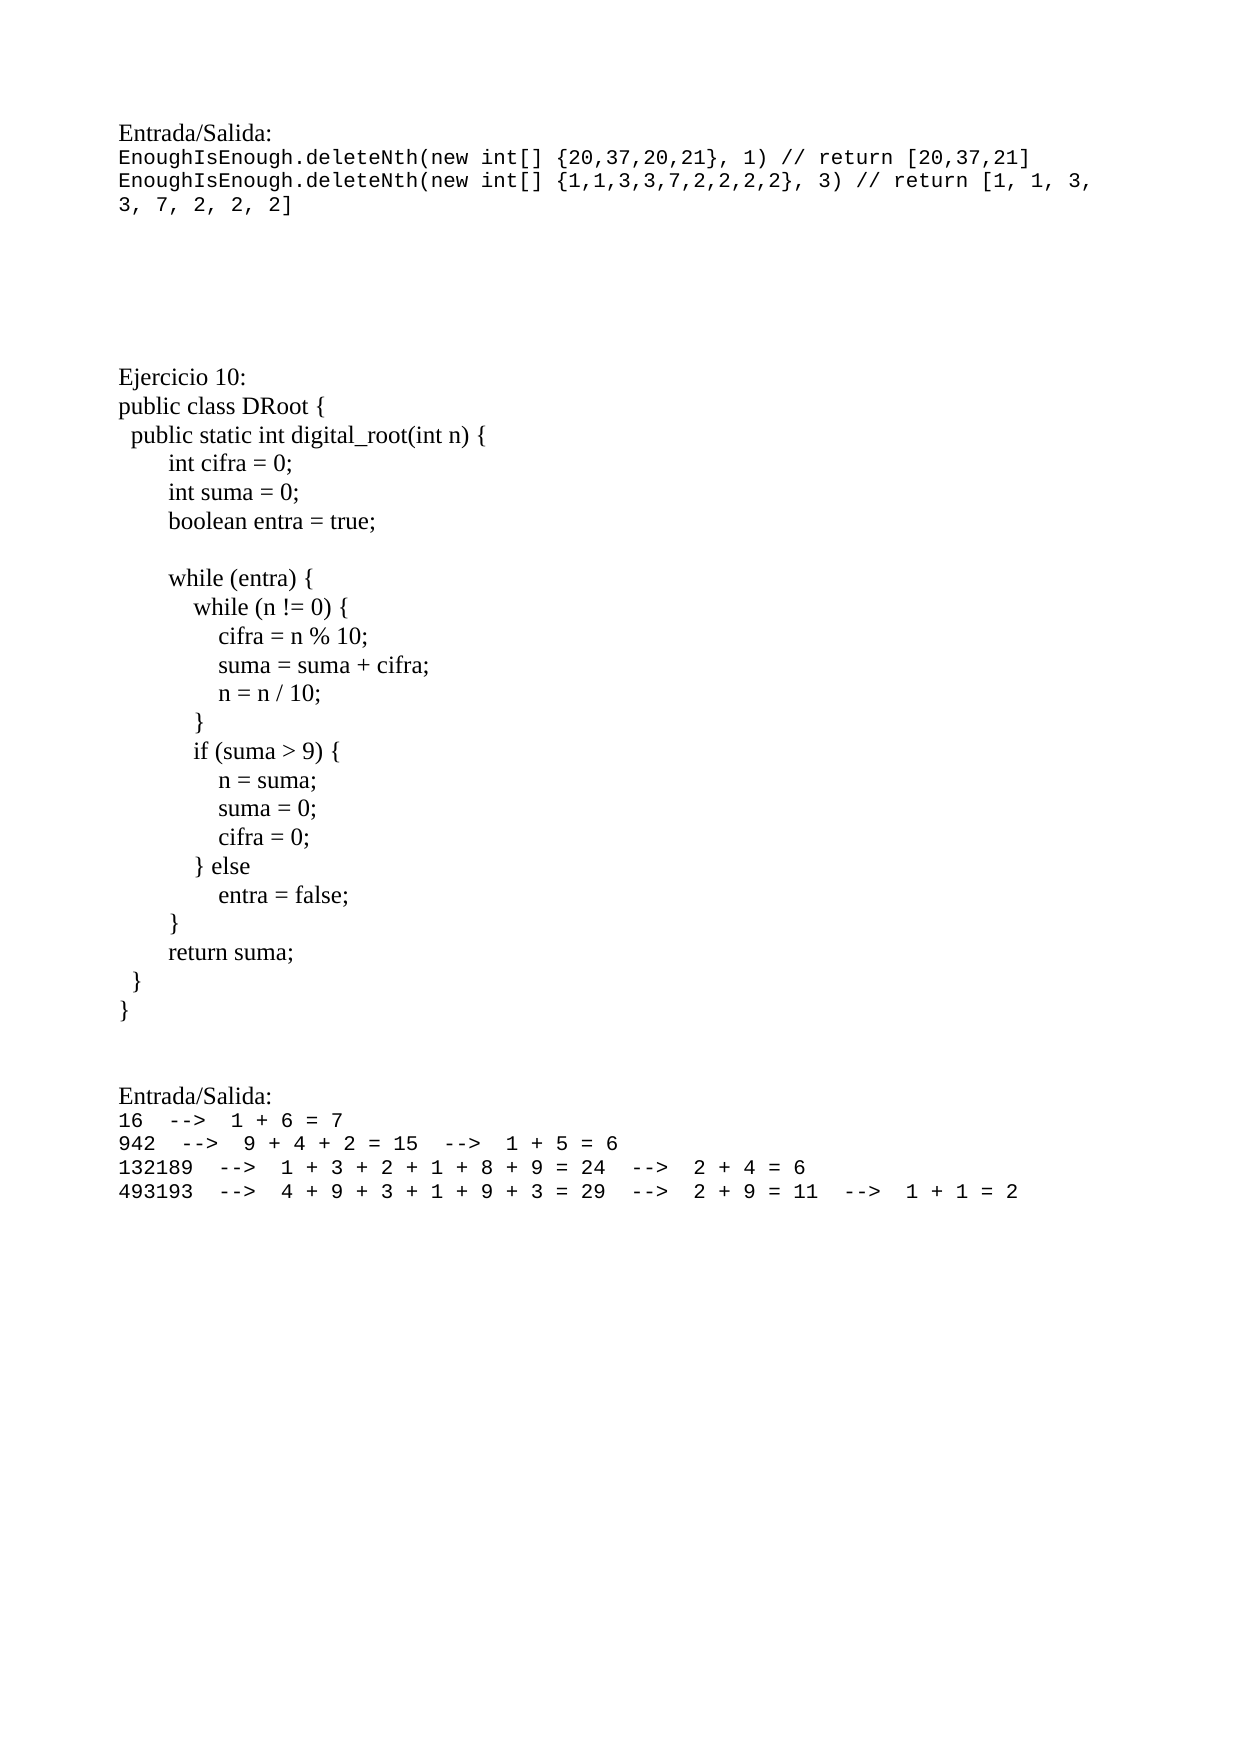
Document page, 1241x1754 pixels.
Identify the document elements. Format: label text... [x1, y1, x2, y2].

text int cifra = 0; [118, 448, 1122, 477]
text EnoughIsEnough.deleteNth(new int[] {1,1,3,3,7,2,2,2,2}, 3) // return [1, 1, 3, 3, 7, 2, 2, 2] [118, 171, 1122, 218]
text suma = 0; [118, 793, 1122, 822]
text cifra = 0; [118, 822, 1122, 851]
text } [118, 995, 1122, 1023]
text return suma; [118, 937, 1122, 966]
text } [118, 707, 1122, 736]
text public static int digital_root(int n) { [118, 420, 1122, 448]
text n = suma; [118, 765, 1122, 793]
text n = n / 10; [118, 678, 1122, 707]
text public class DRoot { [118, 391, 1122, 420]
text } else [118, 851, 1122, 880]
text Ejercicio 10: [118, 362, 1122, 391]
text suma = suma + cifra; [118, 650, 1122, 678]
text int suma = 0; [118, 477, 1122, 506]
text EnoughIsEnough.deleteNth(new int[] {20,37,20,21}, 1) // return [20,37,21] [118, 147, 1122, 171]
text while (entra) { [118, 563, 1122, 592]
text } [118, 908, 1122, 937]
text Entrada/Salida: [118, 118, 1122, 147]
text cifra = n % 10; [118, 621, 1122, 650]
text Entrada/Salida: [118, 1081, 1122, 1110]
text 493193 --> 4 + 9 + 3 + 1 + 9 + 3 = 29 --> 2 + 9 = 11 --> 1 + 1 = 2 [118, 1181, 1122, 1204]
text entra = false; [118, 880, 1122, 908]
text if (suma > 9) { [118, 736, 1122, 765]
text 132189 --> 1 + 3 + 2 + 1 + 8 + 9 = 24 --> 2 + 4 = 6 [118, 1157, 1122, 1181]
text } [118, 966, 1122, 995]
text while (n != 0) { [118, 592, 1122, 621]
text 16 --> 1 + 6 = 7 [118, 1110, 1122, 1133]
text 942 --> 9 + 4 + 2 = 15 --> 1 + 5 = 6 [118, 1133, 1122, 1157]
text boolean entra = true; [118, 506, 1122, 535]
